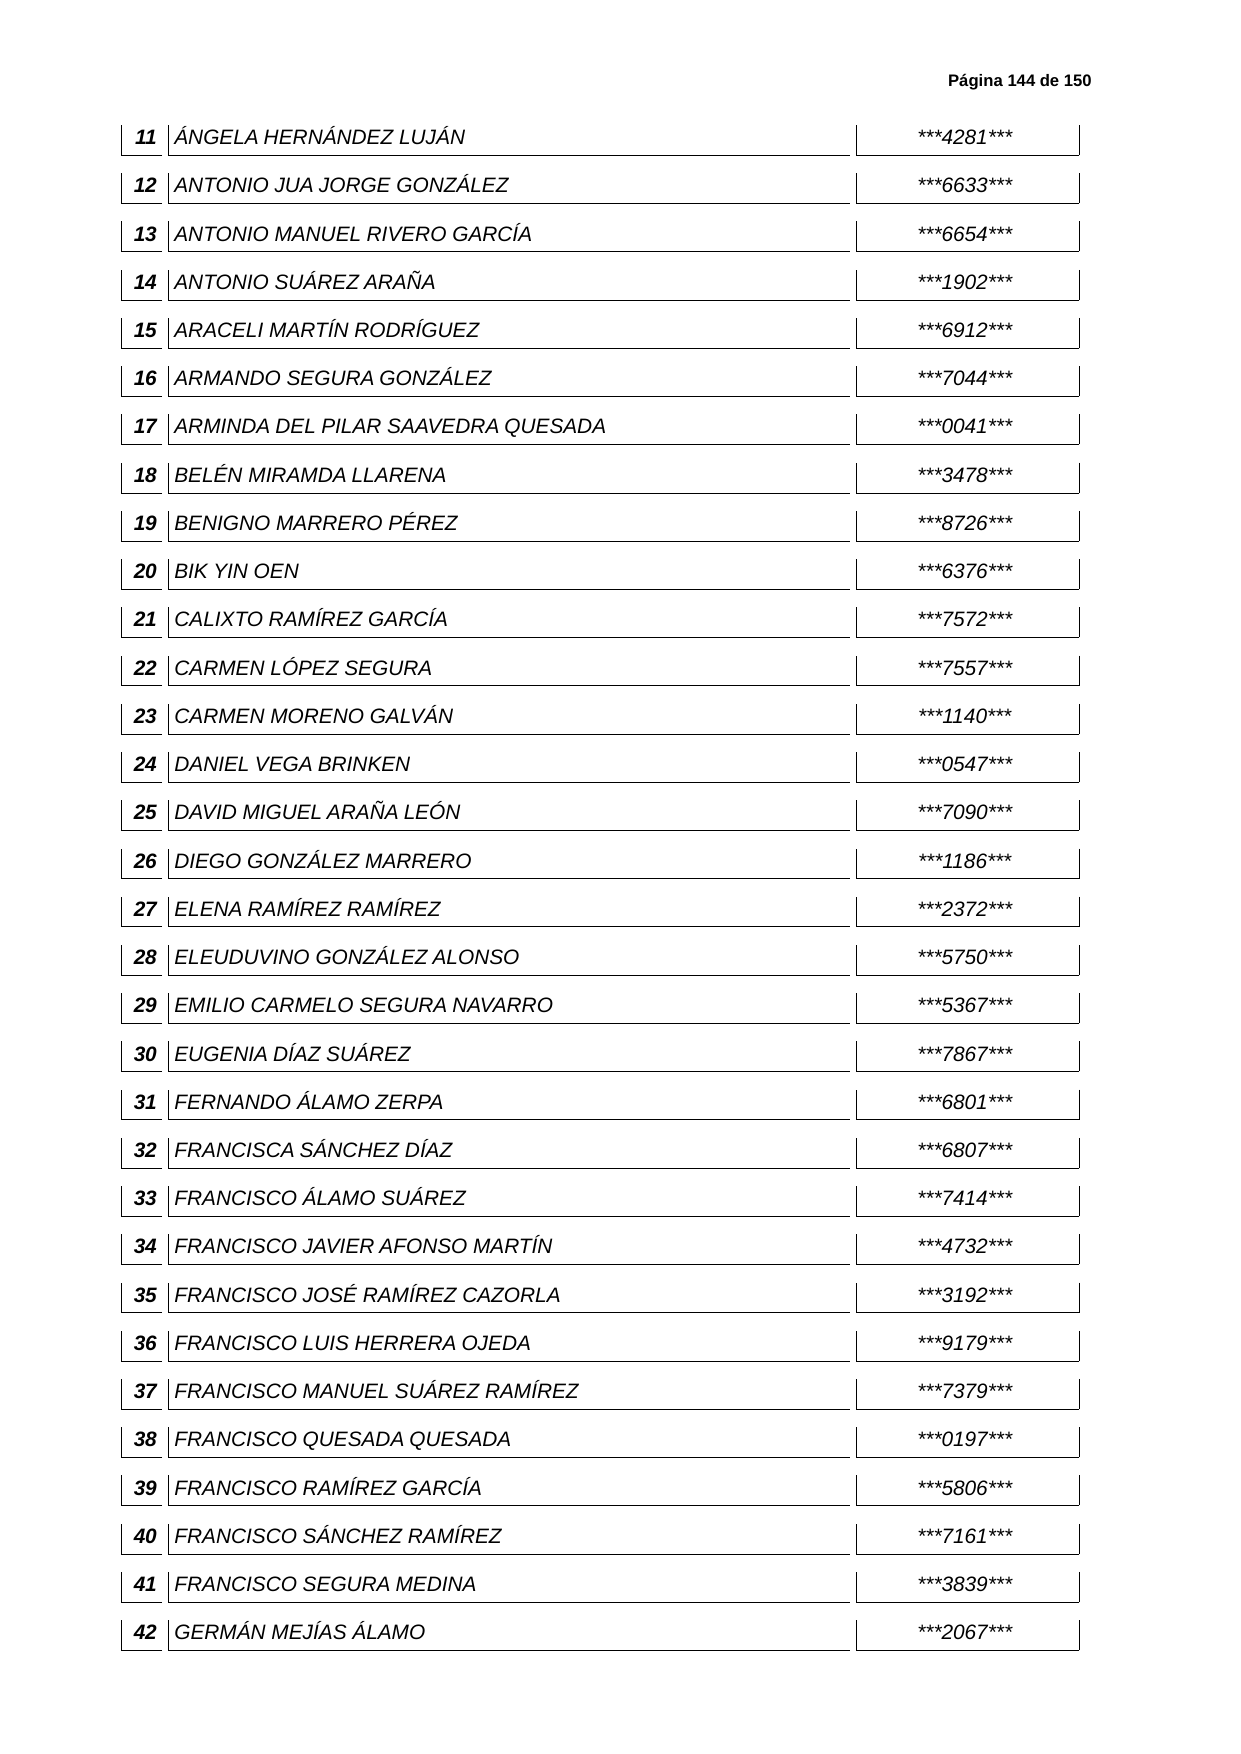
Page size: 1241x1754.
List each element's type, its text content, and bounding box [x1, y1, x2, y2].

table_cell EUGENIA DÍAZ SUÁREZ [165, 1039, 853, 1087]
table_cell ANTONIO JUA JORGE GONZÁLEZ [165, 170, 853, 218]
table_cell ANTONIO MANUEL RIVERO GARCÍA [165, 219, 853, 267]
table_cell FRANCISCA SÁNCHEZ DÍAZ [165, 1135, 853, 1183]
table_cell 18 [118, 460, 165, 508]
table_cell ***6912*** [853, 315, 1082, 363]
table_cell ELEUDUVINO GONZÁLEZ ALONSO [165, 942, 853, 990]
table_cell 13 [118, 219, 165, 267]
table_cell 38 [118, 1424, 165, 1472]
table_cell FRANCISCO SÁNCHEZ RAMÍREZ [165, 1521, 853, 1569]
table_cell BIK YIN OEN [165, 556, 853, 604]
table_cell 17 [118, 411, 165, 460]
table_cell ***0041*** [853, 411, 1082, 460]
table_cell ***7557*** [853, 653, 1082, 701]
table_cell 16 [118, 363, 165, 411]
table_cell 39 [118, 1473, 165, 1521]
table_cell ***6633*** [853, 170, 1082, 218]
table_cell 21 [118, 604, 165, 653]
table_cell DANIEL VEGA BRINKEN [165, 749, 853, 797]
table_cell GERMÁN MEJÍAS ÁLAMO [165, 1617, 853, 1665]
table_cell 26 [118, 846, 165, 894]
table_cell 40 [118, 1521, 165, 1569]
table_cell ***3839*** [853, 1569, 1082, 1617]
table_cell 22 [118, 653, 165, 701]
table_cell ***8726*** [853, 508, 1082, 556]
table_cell FRANCISCO MANUEL SUÁREZ RAMÍREZ [165, 1376, 853, 1424]
table_cell FRANCISCO JOSÉ RAMÍREZ CAZORLA [165, 1280, 853, 1328]
table_cell ARMANDO SEGURA GONZÁLEZ [165, 363, 853, 411]
table_cell ***6376*** [853, 556, 1082, 604]
table_cell ***7090*** [853, 797, 1082, 846]
table_cell CARMEN LÓPEZ SEGURA [165, 653, 853, 701]
table_cell 42 [118, 1617, 165, 1665]
table_cell ARMINDA DEL PILAR SAAVEDRA QUESADA [165, 411, 853, 460]
table_cell 28 [118, 942, 165, 990]
table_cell 35 [118, 1280, 165, 1328]
table_cell 19 [118, 508, 165, 556]
table_cell ***3192*** [853, 1280, 1082, 1328]
table_cell 11 [118, 122, 165, 170]
table_cell DAVID MIGUEL ARAÑA LEÓN [165, 797, 853, 846]
table_cell ***5367*** [853, 990, 1082, 1038]
table_cell ***9179*** [853, 1328, 1082, 1376]
table_cell EMILIO CARMELO SEGURA NAVARRO [165, 990, 853, 1038]
table_cell 25 [118, 797, 165, 846]
table_cell 24 [118, 749, 165, 797]
table_cell ***7867*** [853, 1039, 1082, 1087]
table_cell BENIGNO MARRERO PÉREZ [165, 508, 853, 556]
table_cell 23 [118, 701, 165, 749]
table_cell ***1186*** [853, 846, 1082, 894]
table_cell 36 [118, 1328, 165, 1376]
table_cell ***0197*** [853, 1424, 1082, 1472]
table_cell ***7379*** [853, 1376, 1082, 1424]
table_cell ***6801*** [853, 1087, 1082, 1135]
table_cell ELENA RAMÍREZ RAMÍREZ [165, 894, 853, 942]
table_cell ***7414*** [853, 1183, 1082, 1231]
table_cell FRANCISCO SEGURA MEDINA [165, 1569, 853, 1617]
table_cell ***4732*** [853, 1231, 1082, 1279]
table_cell ARACELI MARTÍN RODRÍGUEZ [165, 315, 853, 363]
table_cell ***2372*** [853, 894, 1082, 942]
table_cell 41 [118, 1569, 165, 1617]
table_cell FRANCISCO QUESADA QUESADA [165, 1424, 853, 1472]
table_cell ANTONIO SUÁREZ ARAÑA [165, 267, 853, 315]
table_cell DIEGO GONZÁLEZ MARRERO [165, 846, 853, 894]
table_cell 15 [118, 315, 165, 363]
table_cell ÁNGELA HERNÁNDEZ LUJÁN [165, 122, 853, 170]
table_cell 20 [118, 556, 165, 604]
table_cell ***1902*** [853, 267, 1082, 315]
table_cell ***2067*** [853, 1617, 1082, 1665]
table_cell FRANCISCO LUIS HERRERA OJEDA [165, 1328, 853, 1376]
table_cell ***5806*** [853, 1473, 1082, 1521]
table_cell CALIXTO RAMÍREZ GARCÍA [165, 604, 853, 653]
table_cell ***7044*** [853, 363, 1082, 411]
table_cell FRANCISCO ÁLAMO SUÁREZ [165, 1183, 853, 1231]
table_cell ***6654*** [853, 219, 1082, 267]
table_cell ***5750*** [853, 942, 1082, 990]
table_cell 33 [118, 1183, 165, 1231]
table_cell FRANCISCO RAMÍREZ GARCÍA [165, 1473, 853, 1521]
table_cell FERNANDO ÁLAMO ZERPA [165, 1087, 853, 1135]
table_cell 12 [118, 170, 165, 218]
table_cell 34 [118, 1231, 165, 1279]
table_cell ***4281*** [853, 122, 1082, 170]
table_cell 30 [118, 1039, 165, 1087]
table_cell ***6807*** [853, 1135, 1082, 1183]
table_cell CARMEN MORENO GALVÁN [165, 701, 853, 749]
table_cell ***0547*** [853, 749, 1082, 797]
table_cell ***7572*** [853, 604, 1082, 653]
table_cell ***7161*** [853, 1521, 1082, 1569]
table_cell 31 [118, 1087, 165, 1135]
table_cell 29 [118, 990, 165, 1038]
table_cell FRANCISCO JAVIER AFONSO MARTÍN [165, 1231, 853, 1279]
table_cell ***3478*** [853, 460, 1082, 508]
table_cell 37 [118, 1376, 165, 1424]
table_cell 32 [118, 1135, 165, 1183]
table_cell BELÉN MIRAMDA LLARENA [165, 460, 853, 508]
table_cell ***1140*** [853, 701, 1082, 749]
table_cell 14 [118, 267, 165, 315]
table_cell 27 [118, 894, 165, 942]
